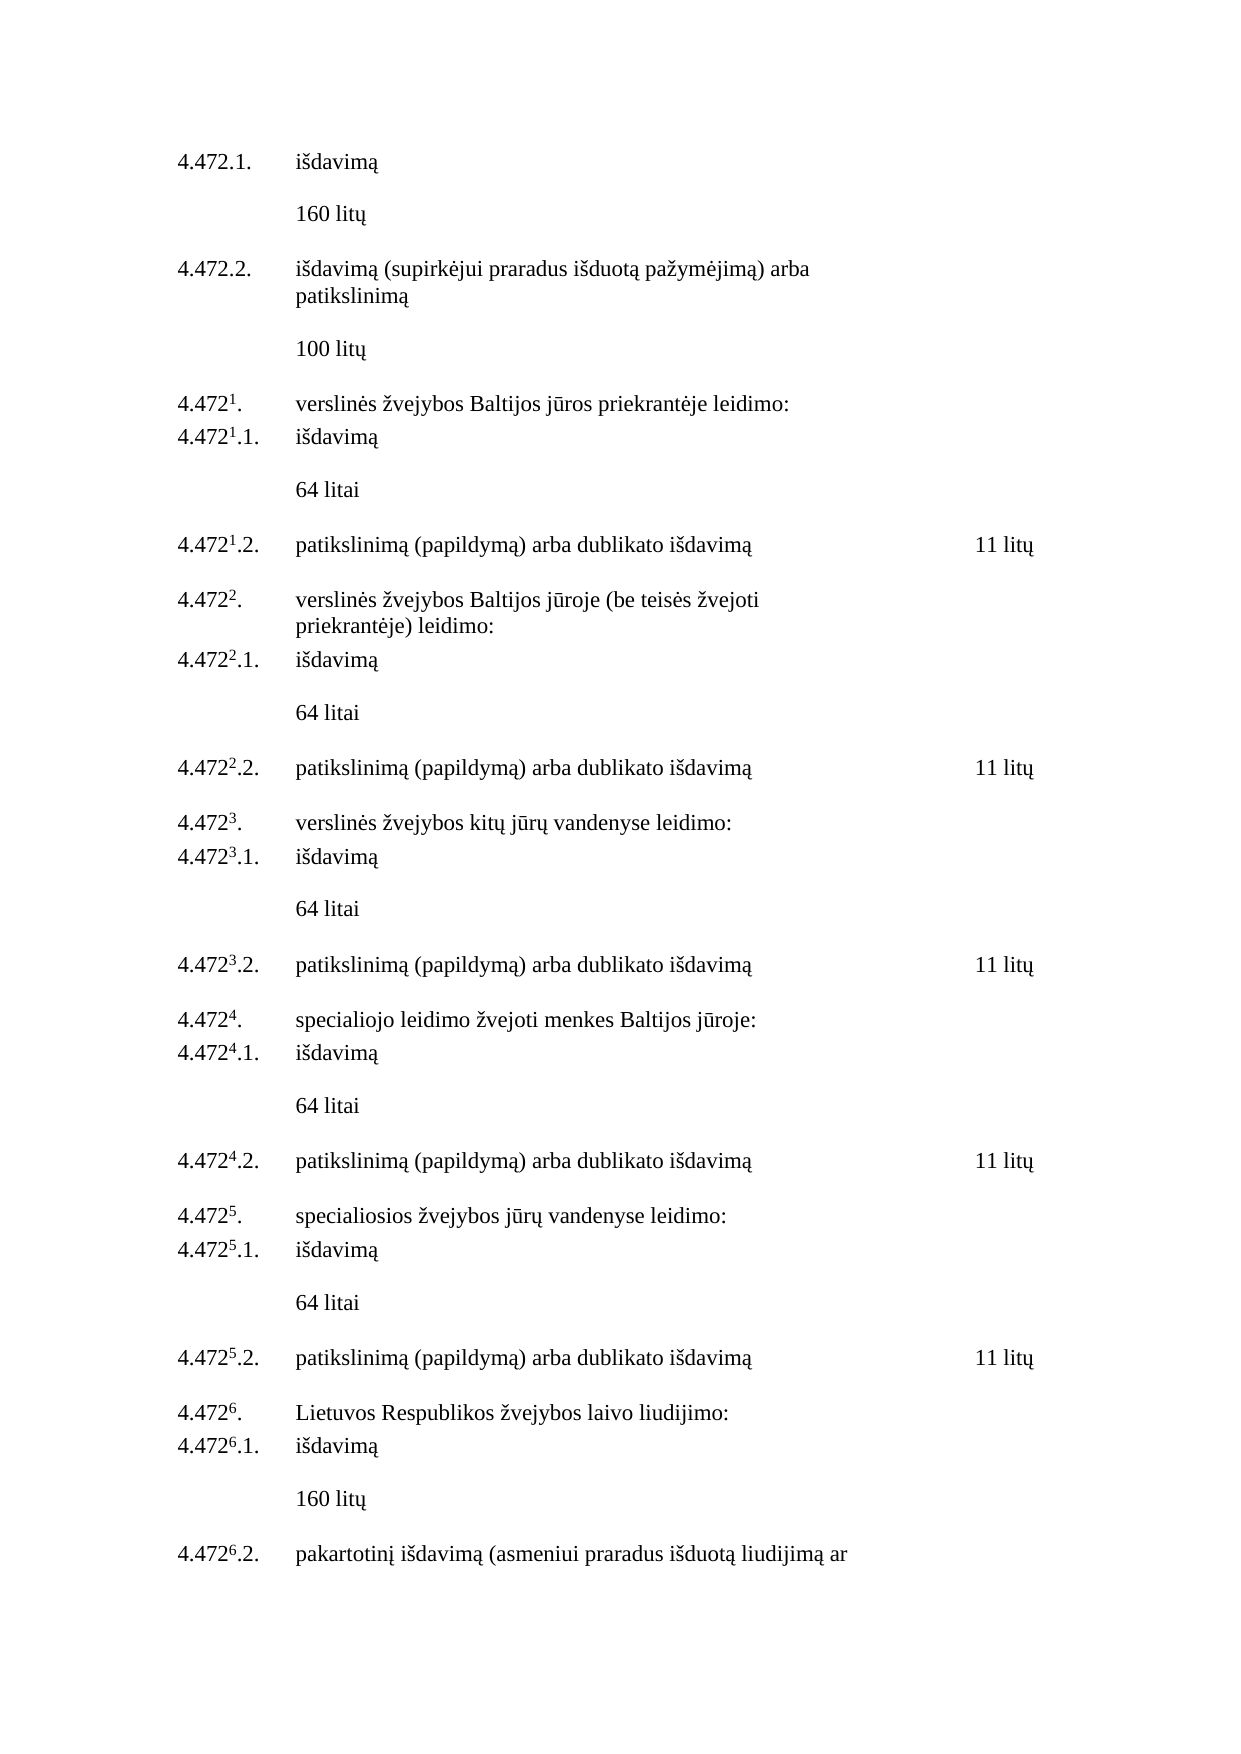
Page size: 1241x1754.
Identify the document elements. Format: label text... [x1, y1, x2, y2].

text 4.4726.2. pakartotinį išdavimą (asmeniui praradus išduotą liudijimą ar [177, 1540, 930, 1567]
text 4.4722.1. išdavimą 64 litai [177, 646, 856, 725]
text 4.4724. specialiojo leidimo žvejoti menkes Baltijos jūroje: [177, 1006, 856, 1032]
text 4.4725.2. patikslinimą (papildymą) arba dublikato išdavimą 11 litų [177, 1344, 1122, 1370]
text priekrantėje) leidimo: [177, 613, 856, 639]
text 4.4722.2. patikslinimą (papildymą) arba dublikato išdavimą 11 litų [177, 754, 1122, 780]
text 4.472.2. išdavimą (supirkėjui praradus išduotą pažymėjimą) arba [177, 256, 930, 282]
text 4.4721. verslinės žvejybos Baltijos jūros priekrantėje leidimo: [177, 390, 856, 416]
text patikslinimą 100 litų [177, 282, 930, 361]
text 4.4723.2. patikslinimą (papildymą) arba dublikato išdavimą 11 litų [177, 951, 1122, 977]
text 4.4724.2. patikslinimą (papildymą) arba dublikato išdavimą 11 litų [177, 1147, 1122, 1173]
text 4.4725.1. išdavimą 64 litai [177, 1236, 856, 1315]
text 4.4723.1. išdavimą 64 litai [177, 843, 856, 922]
text 4.4725. specialiosios žvejybos jūrų vandenyse leidimo: [177, 1202, 856, 1229]
text 4.4726.1. išdavimą 160 litų [177, 1432, 930, 1512]
text 4.4721.1. išdavimą 64 litai [177, 423, 856, 502]
text 4.4721.2. patikslinimą (papildymą) arba dublikato išdavimą 11 litų [177, 531, 1122, 557]
text 4.4723. verslinės žvejybos kitų jūrų vandenyse leidimo: [177, 809, 856, 836]
text 4.472.1. išdavimą 160 litų [177, 148, 930, 227]
text 4.4726. Lietuvos Respublikos žvejybos laivo liudijimo: [177, 1399, 930, 1425]
text 4.4722. verslinės žvejybos Baltijos jūroje (be teisės žvejoti [177, 586, 856, 613]
text 4.4724.1. išdavimą 64 litai [177, 1039, 856, 1118]
